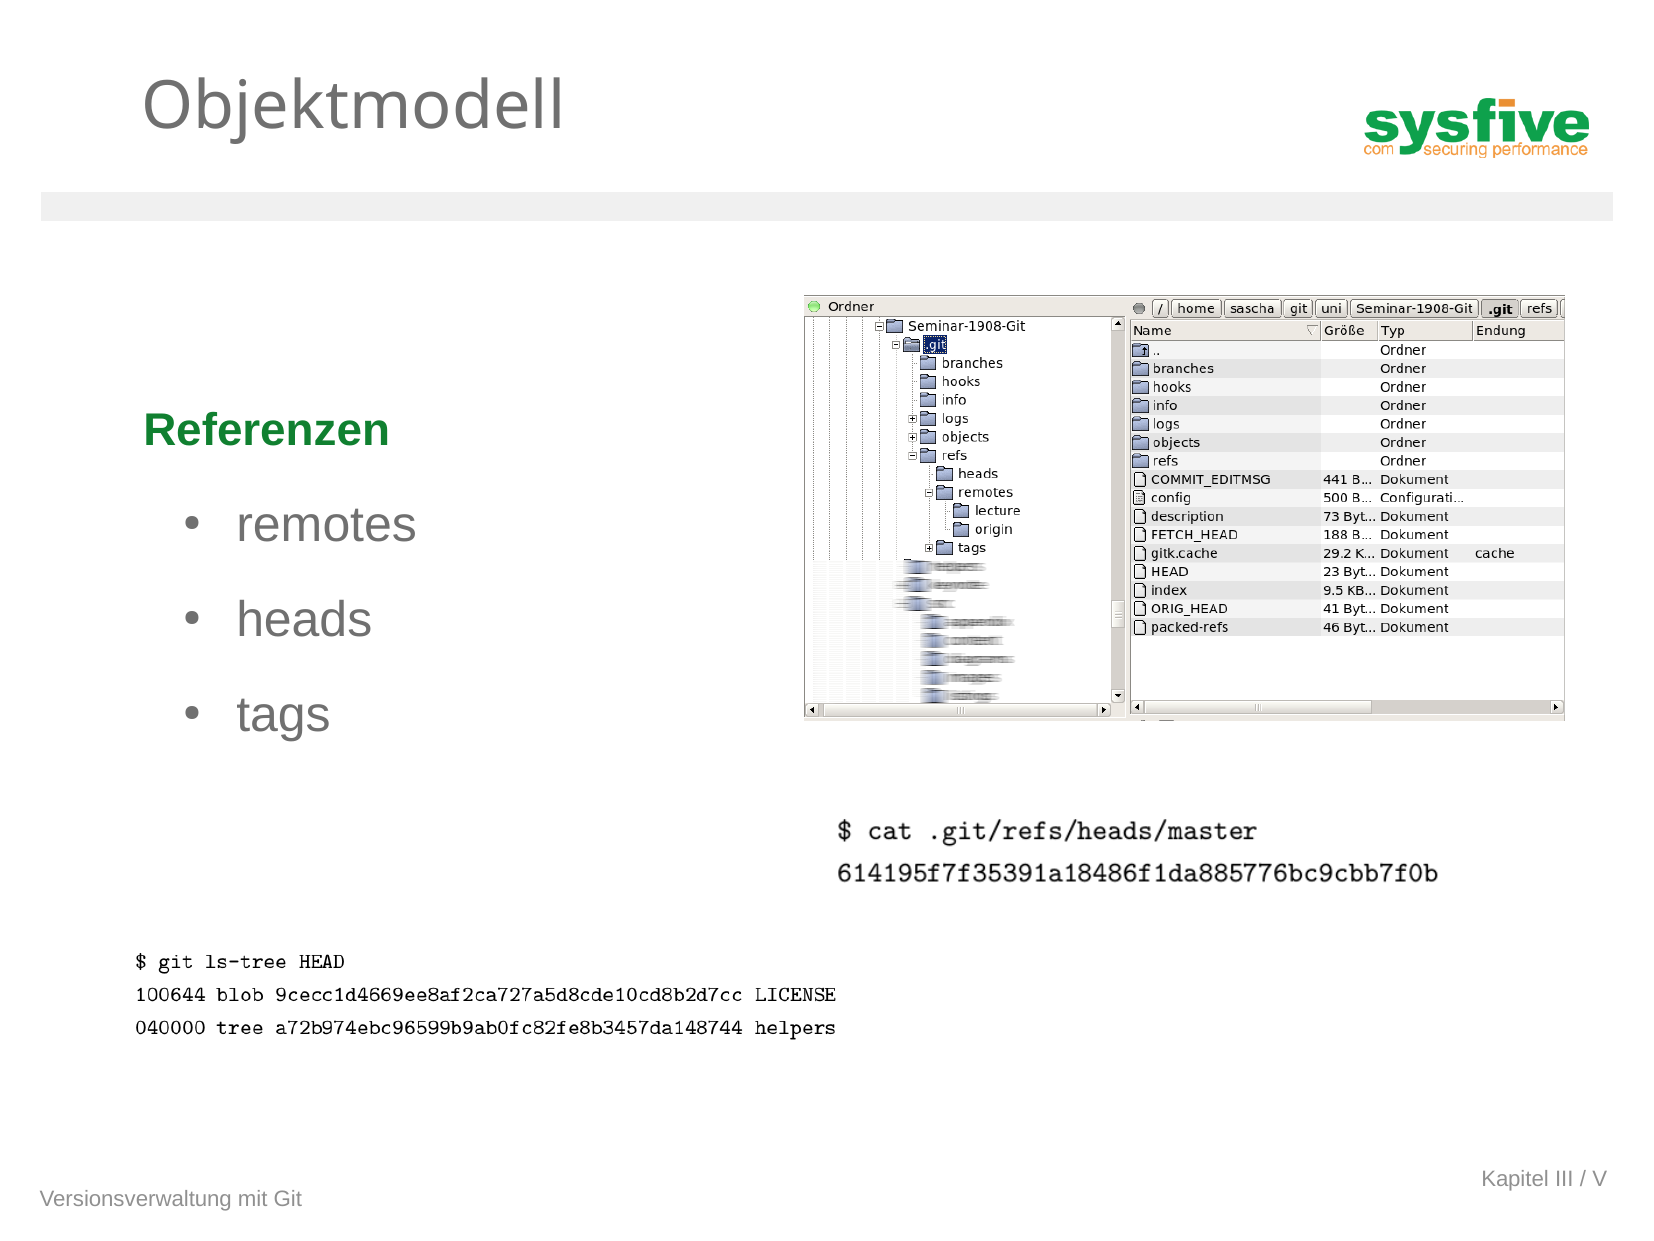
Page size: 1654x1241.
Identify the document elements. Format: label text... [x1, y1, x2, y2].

text_box [41, 192, 1613, 221]
title Objektmodell [141, 59, 1099, 146]
title Referenzen [143, 386, 803, 473]
text_box Versionsverwaltung mit Git [11, 1181, 331, 1217]
picture [129, 944, 844, 1044]
picture [1364, 98, 1589, 158]
list remotes heads tags [165, 496, 1276, 1111]
text_box Kapitel III / V [1458, 1139, 1630, 1218]
picture [803, 295, 1565, 721]
picture [808, 804, 1512, 898]
